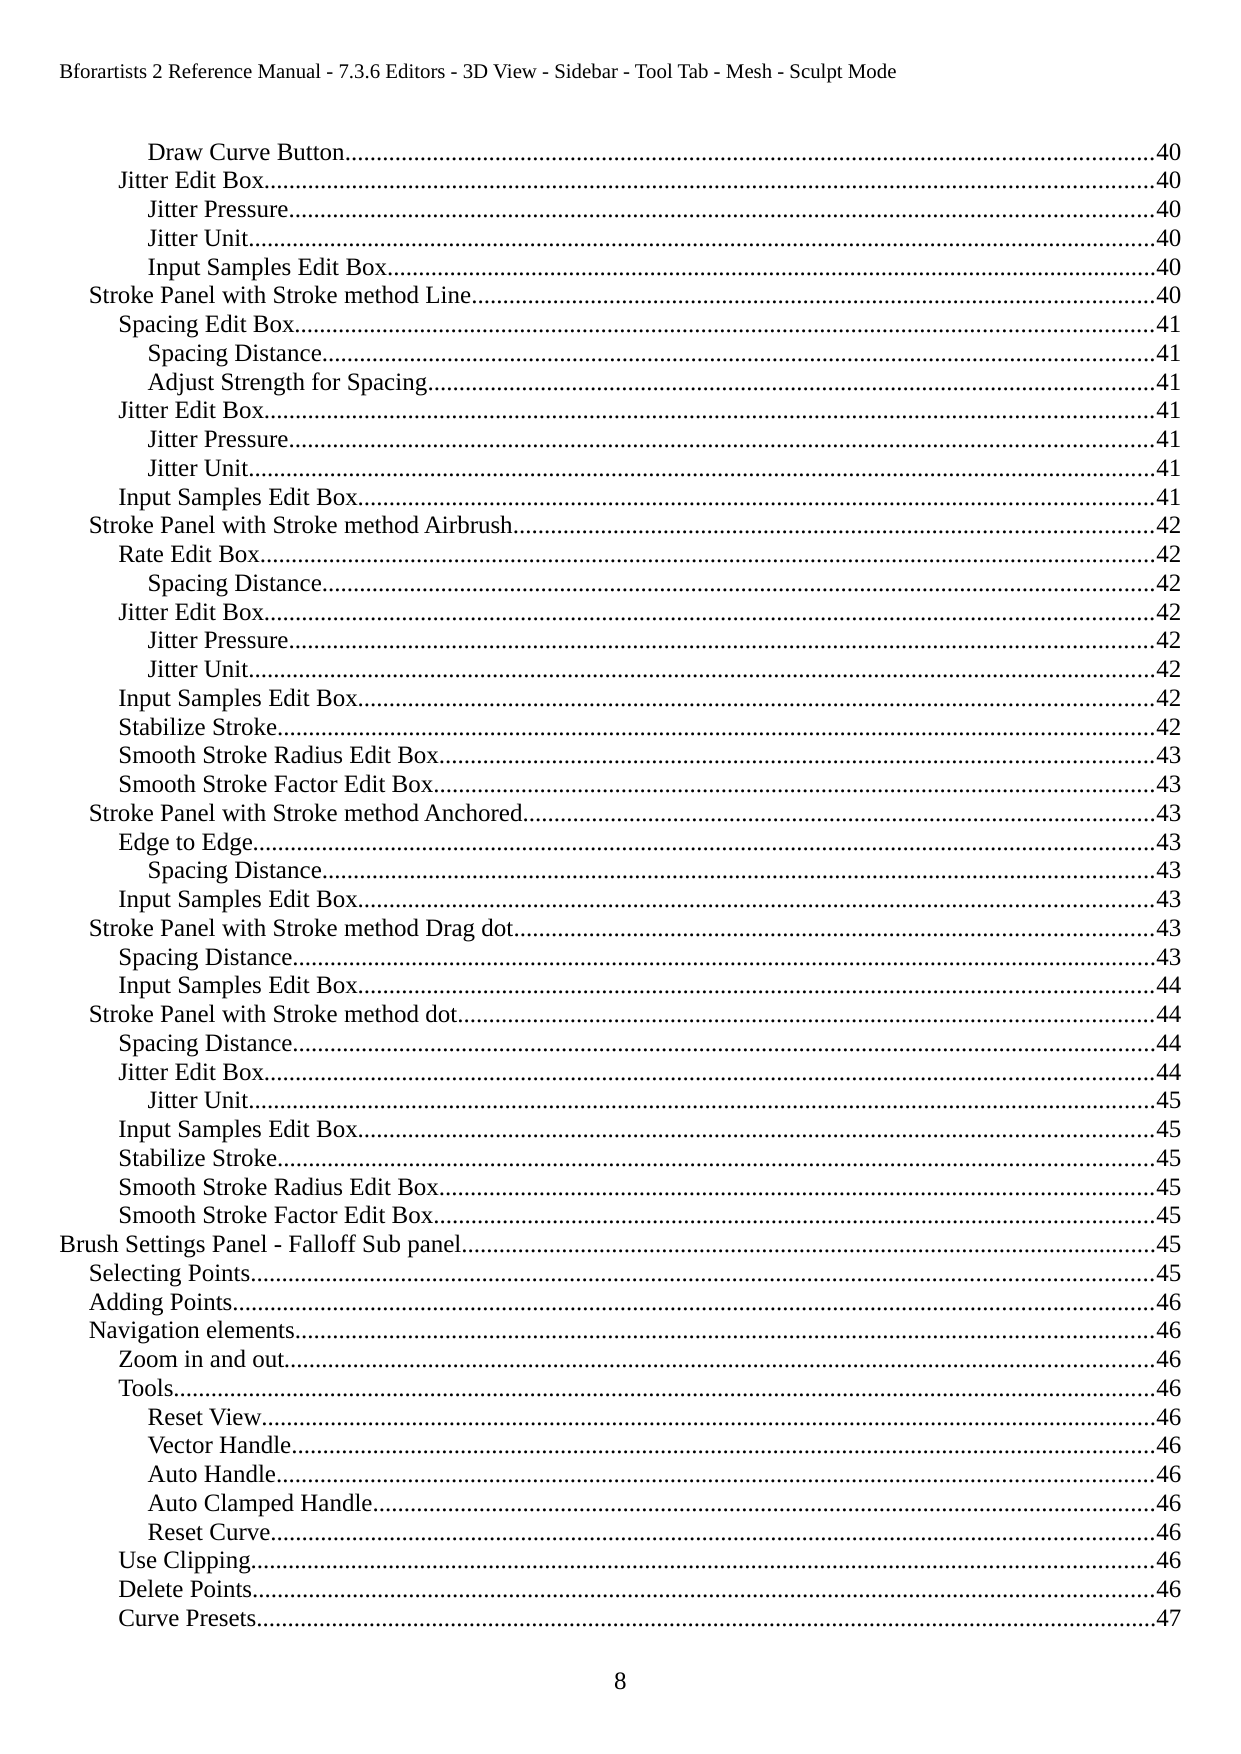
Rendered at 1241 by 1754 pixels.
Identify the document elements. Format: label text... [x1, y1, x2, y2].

text Input Samples Edit Box 42 [118, 683, 1181, 712]
text Jitter Edit Box 42 [118, 597, 1181, 625]
text Curve Presets 47 [118, 1603, 1181, 1632]
text Jitter Unit 41 [147, 453, 1181, 482]
text Smooth Stroke Radius Edit Box 45 [118, 1172, 1181, 1200]
text Adjust Strength for Spacing 41 [147, 367, 1181, 395]
text Input Samples Edit Box 45 [118, 1114, 1181, 1143]
text Spacing Distance 42 [147, 568, 1181, 597]
text Adding Points 46 [88, 1287, 1181, 1315]
text Jitter Edit Box 41 [118, 395, 1181, 424]
text Brush Settings Panel - Falloff Sub panel 45 [59, 1229, 1181, 1258]
text Reset View 46 [147, 1402, 1181, 1430]
text Navigation elements 46 [88, 1315, 1181, 1344]
text Delete Points 46 [118, 1574, 1181, 1603]
text Jitter Edit Box 44 [118, 1057, 1181, 1085]
text Reset Curve 46 [147, 1517, 1181, 1545]
text Jitter Unit 40 [147, 223, 1181, 252]
text Input Samples Edit Box 41 [118, 482, 1181, 510]
text Input Samples Edit Box 44 [118, 970, 1181, 999]
text Spacing Edit Box 41 [118, 309, 1181, 338]
text Edge to Edge 43 [118, 827, 1181, 855]
text Jitter Pressure 42 [147, 625, 1181, 654]
text Use Clipping 46 [118, 1545, 1181, 1574]
text Spacing Distance 43 [118, 942, 1181, 970]
text Stroke Panel with Stroke method Anchored 43 [88, 798, 1181, 827]
text Jitter Pressure 41 [147, 424, 1181, 453]
text Stroke Panel with Stroke method dot 44 [88, 999, 1181, 1028]
text Stroke Panel with Stroke method Airbrush 42 [88, 510, 1181, 539]
text Spacing Distance 44 [118, 1028, 1181, 1057]
text Jitter Unit 42 [147, 654, 1181, 683]
text Smooth Stroke Factor Edit Box 43 [118, 769, 1181, 798]
text Auto Clamped Handle 46 [147, 1488, 1181, 1517]
text Zoom in and out 46 [118, 1344, 1181, 1373]
text Jitter Edit Box 40 [118, 165, 1181, 194]
text Rate Edit Box 42 [118, 539, 1181, 568]
text Input Samples Edit Box 43 [118, 884, 1181, 913]
text Auto Handle 46 [147, 1459, 1181, 1488]
text Stroke Panel with Stroke method Drag dot 43 [88, 913, 1181, 942]
text Smooth Stroke Radius Edit Box 43 [118, 740, 1181, 769]
text Draw Curve Button 40 [147, 137, 1181, 165]
text Tools 46 [118, 1373, 1181, 1402]
text Stabilize Stroke 42 [118, 712, 1181, 740]
text Selecting Points 45 [88, 1258, 1181, 1287]
text Jitter Unit 45 [147, 1085, 1181, 1114]
text Vector Handle 46 [147, 1430, 1181, 1459]
text Spacing Distance 41 [147, 338, 1181, 367]
text Spacing Distance 43 [147, 855, 1181, 884]
text Smooth Stroke Factor Edit Box 45 [118, 1200, 1181, 1229]
text Jitter Pressure 40 [147, 194, 1181, 223]
text Input Samples Edit Box 40 [147, 252, 1181, 280]
text Stroke Panel with Stroke method Line 40 [88, 280, 1181, 309]
text Stabilize Stroke 45 [118, 1143, 1181, 1172]
